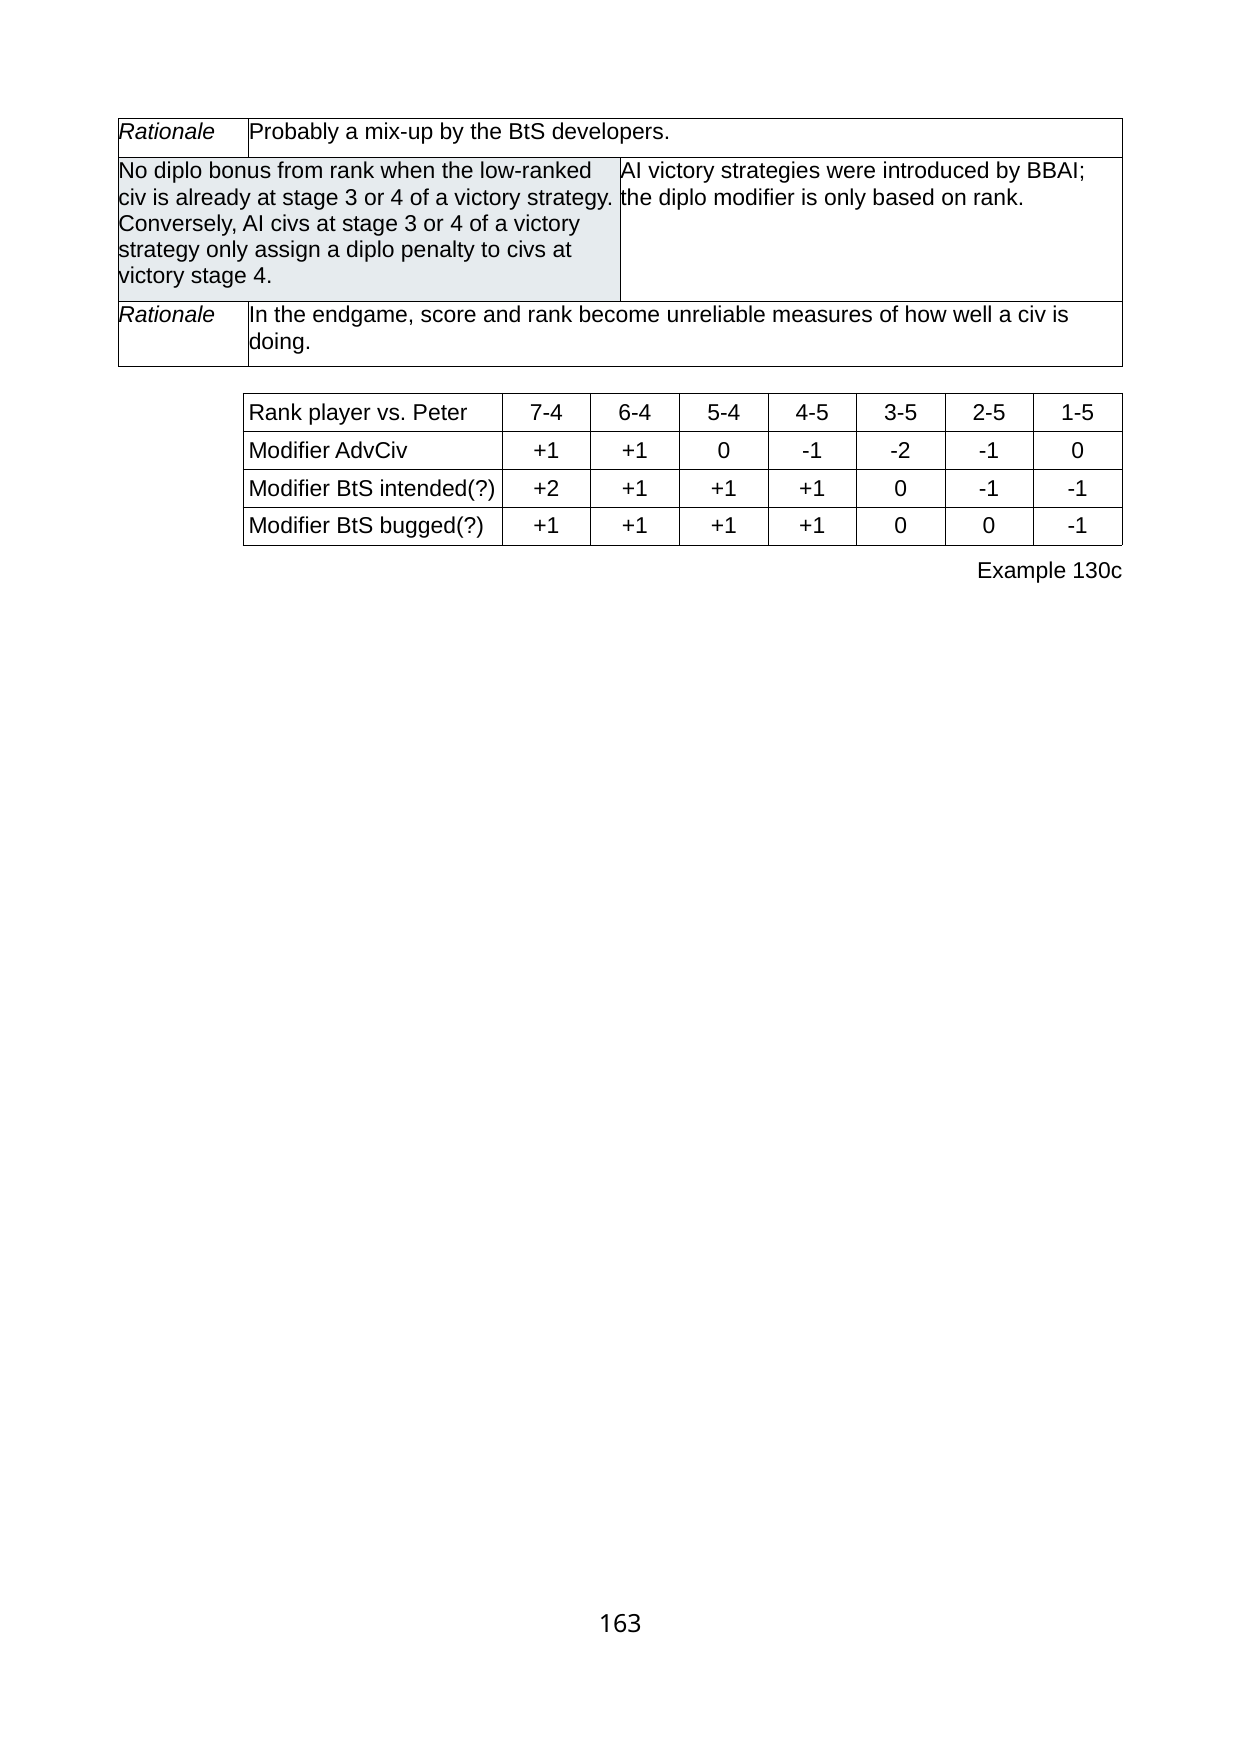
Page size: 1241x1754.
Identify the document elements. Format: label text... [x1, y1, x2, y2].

table_cell +1 [680, 470, 768, 507]
table_cell -1 [1034, 508, 1122, 544]
table_cell +1 [503, 508, 590, 544]
table_cell Modifier BtS bugged(?) [244, 508, 502, 544]
table_cell Probably a mix-up by the BtS developers. [249, 119, 1122, 157]
table_header 4-5 [769, 394, 856, 431]
table_header 2-5 [946, 394, 1033, 431]
table_cell +1 [591, 508, 679, 544]
table_cell No diplo bonus from rank when the low-ranked civ is already at stage 3 or 4 of a victory strategy. Conversely, AI civs at stage 3 or 4 of a victory strategy only assign a diplo penalty to civs at victory stage 4. [119, 158, 620, 301]
table_cell 0 [946, 508, 1033, 544]
table_cell -2 [857, 432, 945, 469]
table_cell Modifier BtS intended(?) [244, 470, 502, 507]
table_cell Rationale [119, 119, 248, 157]
table_cell +1 [591, 432, 679, 469]
table_cell 0 [680, 432, 768, 469]
table_header Rank player vs. Peter [244, 394, 502, 431]
table_cell AI victory strategies were introduced by BBAI; the diplo modifier is only based on rank. [621, 158, 1122, 301]
table_cell +1 [769, 508, 856, 544]
table_cell 0 [857, 508, 945, 544]
text Example 130c [118, 557, 1122, 583]
table_cell +1 [680, 508, 768, 544]
table_header 5-4 [680, 394, 768, 431]
table_cell 0 [857, 470, 945, 507]
table_cell 0 [1034, 432, 1122, 469]
table_cell +1 [769, 470, 856, 507]
table_cell +1 [503, 432, 590, 469]
table_header 7-4 [503, 394, 590, 431]
table_header 1-5 [1034, 394, 1122, 431]
table_cell Rationale [119, 302, 248, 366]
table_cell +1 [591, 470, 679, 507]
table_cell In the endgame, score and rank become unreliable measures of how well a civ is doing. [249, 302, 1122, 366]
table_cell -1 [946, 432, 1033, 469]
table_cell -1 [946, 470, 1033, 507]
table_cell +2 [503, 470, 590, 507]
table_cell Modifier AdvCiv [244, 432, 502, 469]
table_header 3-5 [857, 394, 945, 431]
table_header 6-4 [591, 394, 679, 431]
table_cell -1 [769, 432, 856, 469]
table_cell -1 [1034, 470, 1122, 507]
